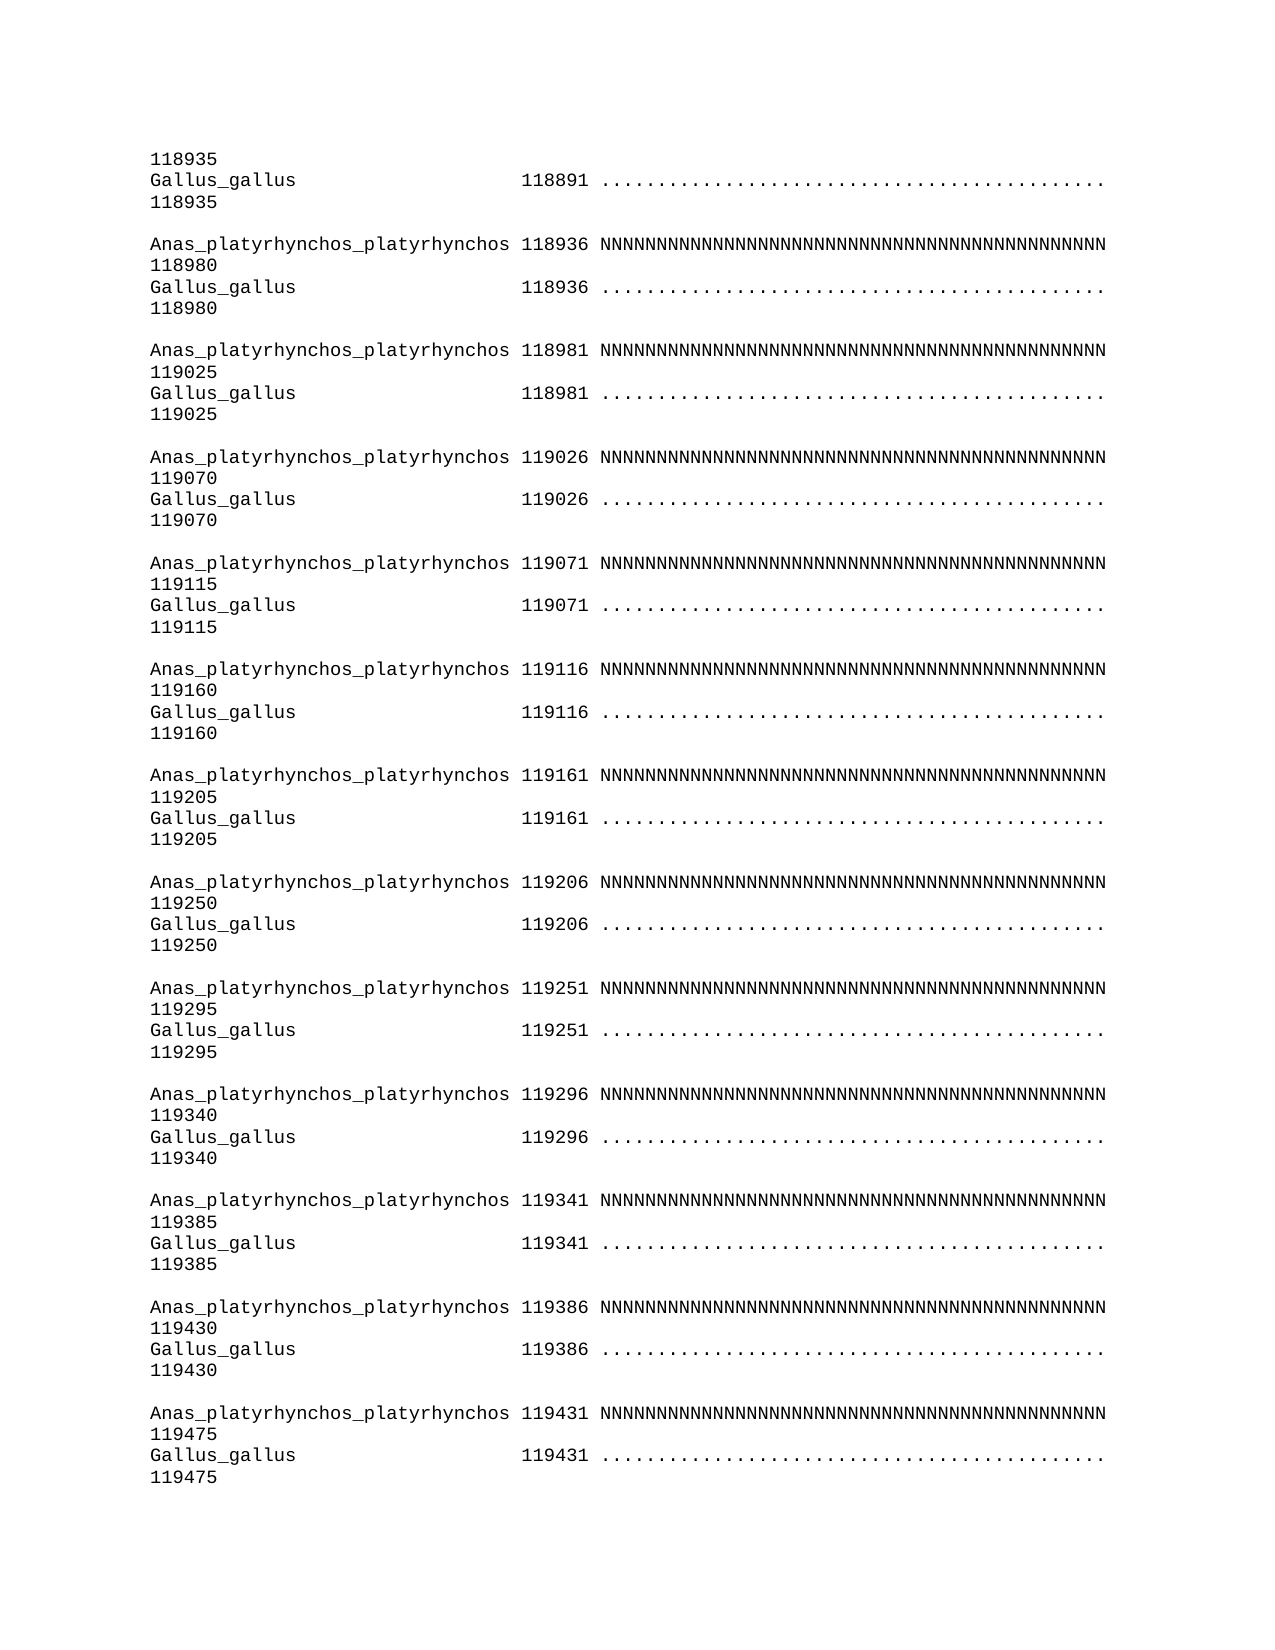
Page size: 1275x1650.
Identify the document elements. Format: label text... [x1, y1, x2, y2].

text Gallus_gallus 118936 ............................................. 118980 [150, 277, 1125, 320]
text Gallus_gallus 119296 ............................................. 119340 [150, 1127, 1125, 1170]
text Anas_platyrhynchos_platyrhynchos 118936 NNNNNNNNNNNNNNNNNNNNNNNNNNNNNNNNNNNNNNNNNNNNN 118980 [150, 235, 1125, 277]
text Anas_platyrhynchos_platyrhynchos 119206 NNNNNNNNNNNNNNNNNNNNNNNNNNNNNNNNNNNNNNNNNNNNN 119250 [150, 872, 1125, 915]
text Anas_platyrhynchos_platyrhynchos 119116 NNNNNNNNNNNNNNNNNNNNNNNNNNNNNNNNNNNNNNNNNNNNN 119160 [150, 660, 1125, 702]
text Anas_platyrhynchos_platyrhynchos 119386 NNNNNNNNNNNNNNNNNNNNNNNNNNNNNNNNNNNNNNNNNNNNN 119430 [150, 1297, 1125, 1340]
text Anas_platyrhynchos_platyrhynchos 119341 NNNNNNNNNNNNNNNNNNNNNNNNNNNNNNNNNNNNNNNNNNNNN 119385 [150, 1191, 1125, 1234]
text Gallus_gallus 119116 ............................................. 119160 [150, 702, 1125, 745]
text Gallus_gallus 118981 ............................................. 119025 [150, 384, 1125, 426]
text Anas_platyrhynchos_platyrhynchos 119296 NNNNNNNNNNNNNNNNNNNNNNNNNNNNNNNNNNNNNNNNNNNNN 119340 [150, 1085, 1125, 1127]
text Gallus_gallus 119251 ............................................. 119295 [150, 1021, 1125, 1064]
text Gallus_gallus 119341 ............................................. 119385 [150, 1234, 1125, 1276]
text Anas_platyrhynchos_platyrhynchos 119251 NNNNNNNNNNNNNNNNNNNNNNNNNNNNNNNNNNNNNNNNNNNNN 119295 [150, 979, 1125, 1021]
text Gallus_gallus 119386 ............................................. 119430 [150, 1340, 1125, 1382]
text Anas_platyrhynchos_platyrhynchos 119431 NNNNNNNNNNNNNNNNNNNNNNNNNNNNNNNNNNNNNNNNNNNNN 119475 [150, 1404, 1125, 1446]
text Gallus_gallus 119161 ............................................. 119205 [150, 809, 1125, 851]
text Anas_platyrhynchos_platyrhynchos 118981 NNNNNNNNNNNNNNNNNNNNNNNNNNNNNNNNNNNNNNNNNNNNN 119025 [150, 341, 1125, 384]
text Anas_platyrhynchos_platyrhynchos 119026 NNNNNNNNNNNNNNNNNNNNNNNNNNNNNNNNNNNNNNNNNNNNN 119070 [150, 447, 1125, 490]
text Gallus_gallus 119431 ............................................. 119475 [150, 1446, 1125, 1489]
text Gallus_gallus 119026 ............................................. 119070 [150, 490, 1125, 532]
text Anas_platyrhynchos_platyrhynchos 119161 NNNNNNNNNNNNNNNNNNNNNNNNNNNNNNNNNNNNNNNNNNNNN 119205 [150, 766, 1125, 809]
text Anas_platyrhynchos_platyrhynchos 119071 NNNNNNNNNNNNNNNNNNNNNNNNNNNNNNNNNNNNNNNNNNNNN 119115 [150, 554, 1125, 596]
text Gallus_gallus 118891 ............................................. 118935 [150, 171, 1125, 214]
text 118935 [150, 150, 1125, 171]
text Gallus_gallus 119071 ............................................. 119115 [150, 596, 1125, 639]
text Gallus_gallus 119206 ............................................. 119250 [150, 915, 1125, 957]
